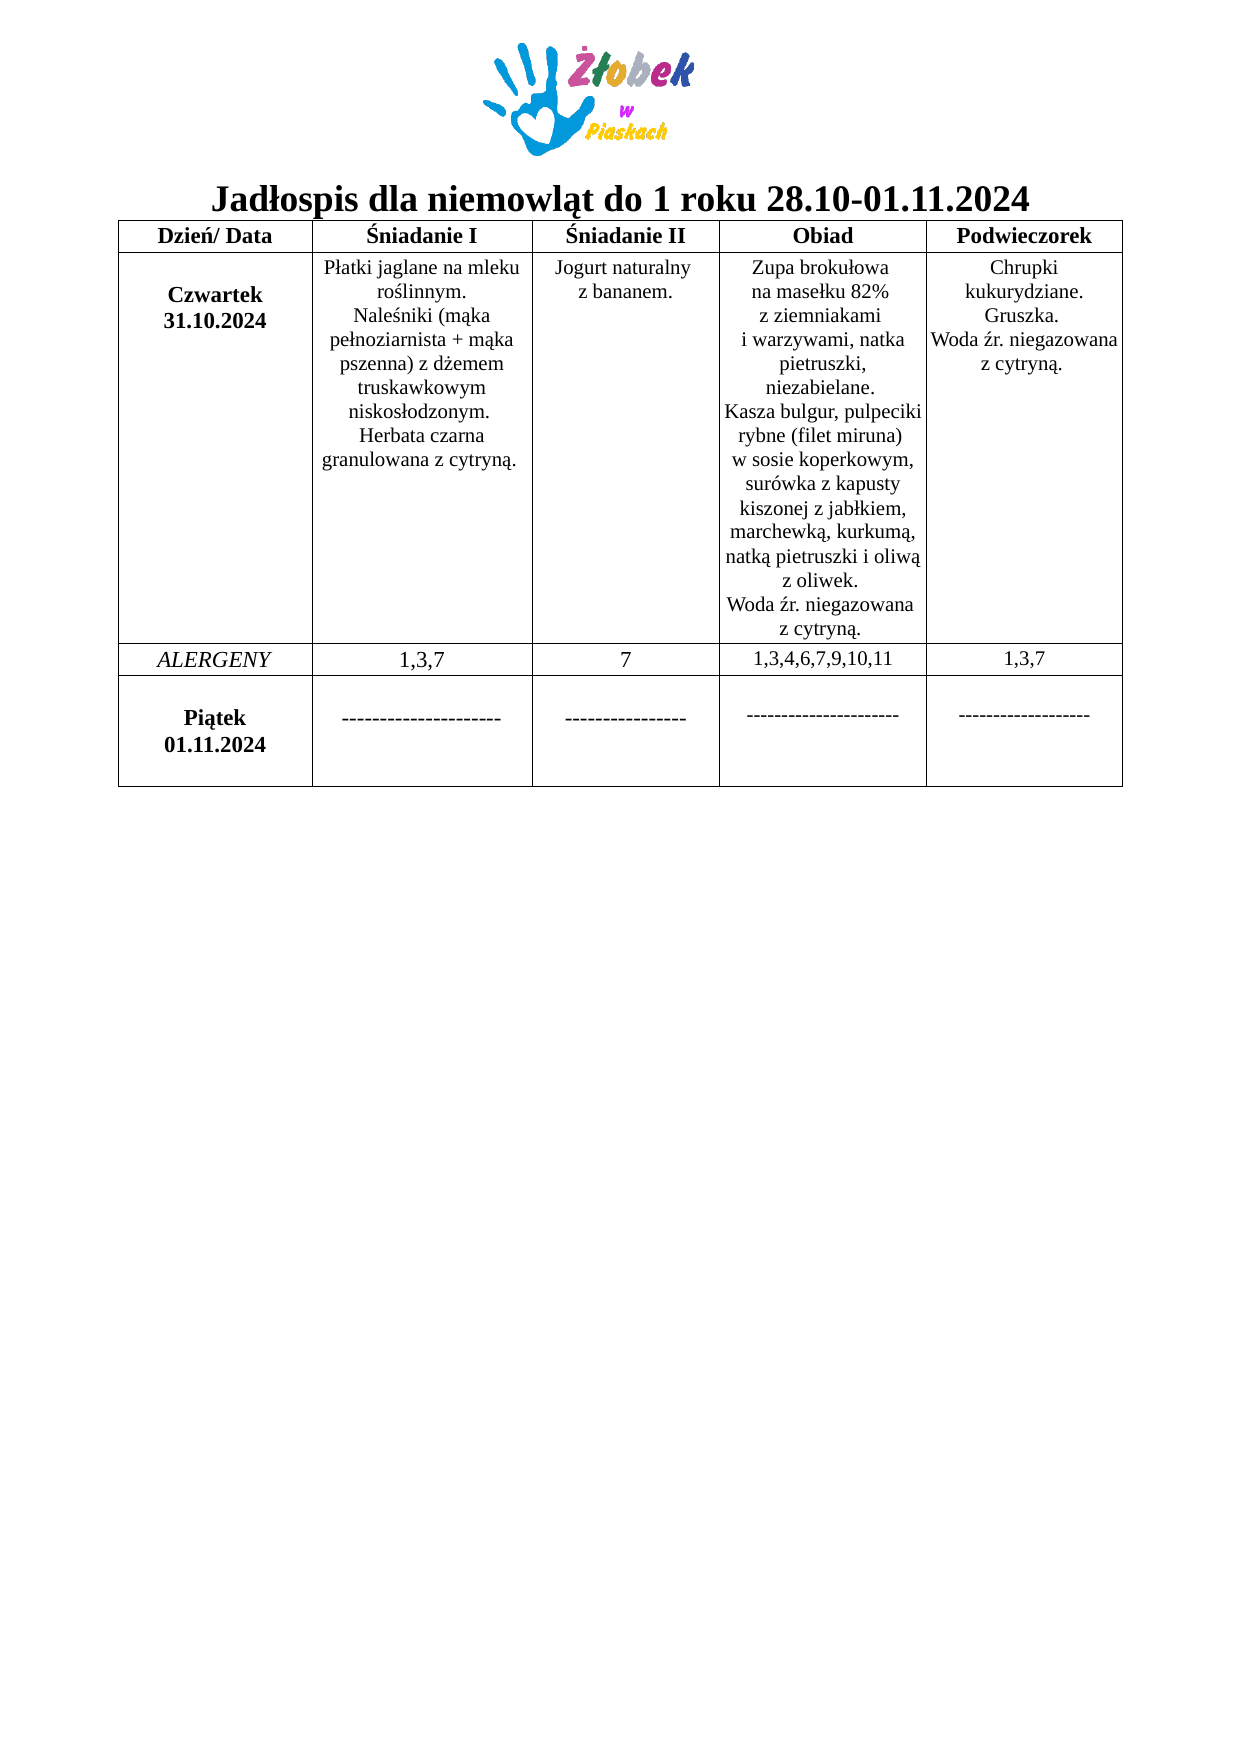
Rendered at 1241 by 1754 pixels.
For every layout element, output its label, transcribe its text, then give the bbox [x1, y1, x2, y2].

table_cell ALERGENY [119, 644, 312, 675]
table_cell ---------------- [533, 676, 719, 786]
table_header Obiad [720, 221, 926, 252]
table_cell Chrupki kukurydziane. Gruszka. Woda źr. niegazowana z cytryną. [927, 253, 1122, 643]
table_cell Płatki jaglane na mleku roślinnym. Naleśniki (mąka pełnoziarnista + mąka pszenna) z dżemem truskawkowym niskosłodzonym. Herbata czarna granulowana z cytryną. [313, 253, 532, 643]
table_header Śniadanie I [313, 221, 532, 252]
table_cell Piątek 01.11.2024 [119, 676, 312, 786]
table_cell 1,3,7 [313, 644, 532, 675]
text Jadłospis dla niemowląt do 1 roku 28.10-01.11.2024 [118, 176, 1122, 219]
table_cell ---------------------- [720, 676, 926, 786]
table_cell 7 [533, 644, 719, 675]
table_cell 1,3,7 [927, 644, 1122, 675]
table_cell Zupa brokułowa na masełku 82% z ziemniakami i warzywami, natka pietruszki, niezabielane. Kasza bulgur, pulpeciki rybne (filet miruna) w sosie koperkowym, surówka z kapusty kiszonej z jabłkiem, marchewką, kurkumą, natką pietruszki i oliwą z oliwek. Woda źr. niegazowana z cytryną. [720, 253, 926, 643]
table_cell ------------------- [927, 676, 1122, 786]
table_header Śniadanie II [533, 221, 719, 252]
table_cell 1,3,4,6,7,9,10,11 [720, 644, 926, 675]
table_cell Jogurt naturalny z bananem. [533, 253, 719, 643]
table_cell --------------------- [313, 676, 532, 786]
picture [518, 108, 554, 143]
picture [483, 43, 694, 156]
table_header Dzień/ Data [119, 221, 312, 252]
table_header Podwieczorek [927, 221, 1122, 252]
table_cell Czwartek 31.10.2024 [119, 253, 312, 643]
